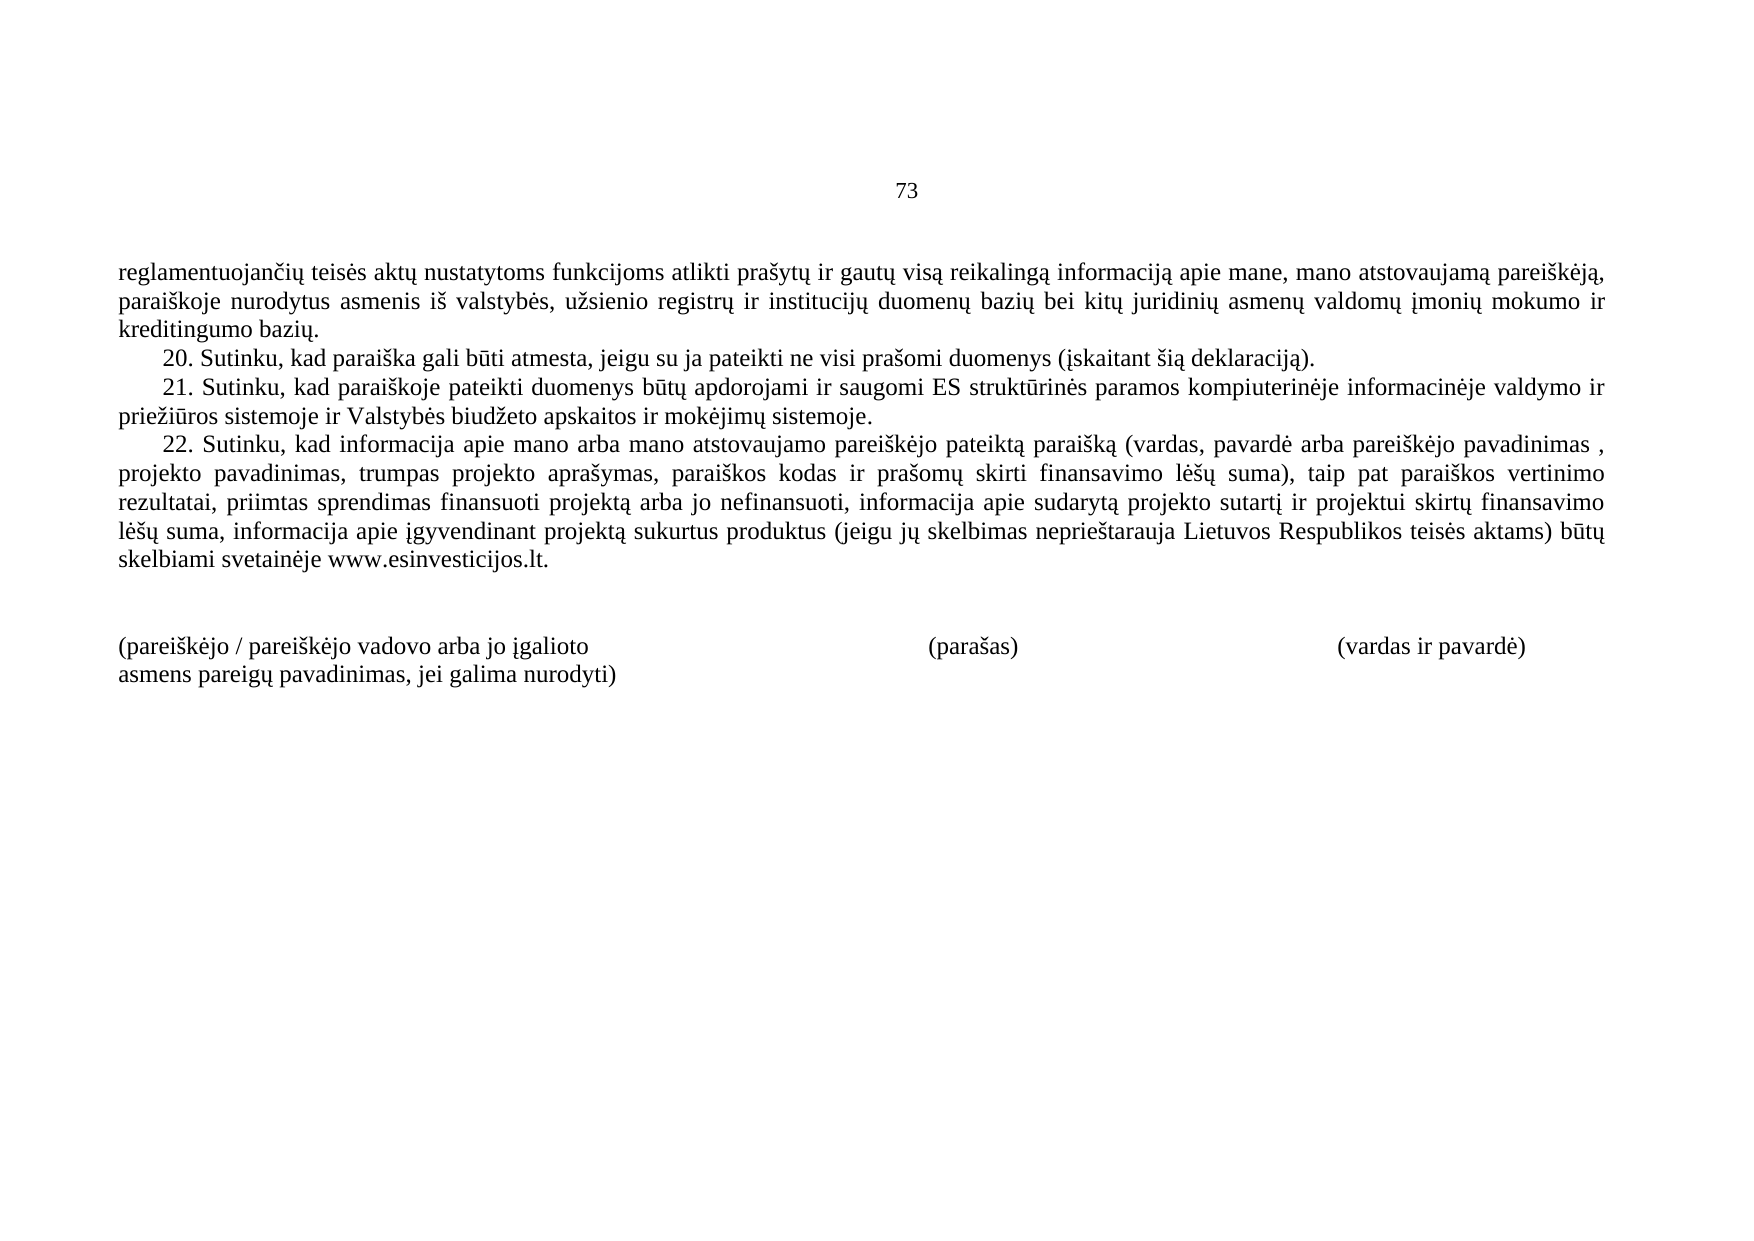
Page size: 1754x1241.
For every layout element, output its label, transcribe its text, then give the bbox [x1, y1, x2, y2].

text 22. Sutinku, kad informacija apie mano arba mano atstovaujamo pareiškėjo pateiktą paraišką (vardas, pavardė arba pareiškėjo pavadinimas , projekto pavadinimas, trumpas projekto aprašymas, paraiškos kodas ir prašomų skirti finansavimo lėšų suma), taip pat paraiškos vertinimo rezultatai, priimtas sprendimas finansuoti projektą arba jo nefinansuoti, informacija apie sudarytą projekto sutartį ir projektui skirtų finansavimo lėšų suma, informacija apie įgyvendinant projektą sukurtus produktus (jeigu jų skelbimas neprieštarauja Lietuvos Respublikos teisės aktams) būtų skelbiami svetainėje www.esinvesticijos.lt. [118, 429, 1606, 573]
text reglamentuojančių teisės aktų nustatytoms funkcijoms atlikti prašytų ir gautų visą reikalingą informaciją apie mane, mano atstovaujamą pareiškėją, paraiškoje nurodytus asmenis iš valstybės, užsienio registrų ir institucijų duomenų bazių bei kitų juridinių asmenų valdomų įmonių mokumo ir kreditingumo bazių. [118, 257, 1606, 343]
text asmens pareigų pavadinimas, jei galima nurodyti) [118, 659, 1606, 688]
text 20. Sutinku, kad paraiška gali būti atmesta, jeigu su ja pateikti ne visi prašomi duomenys (įskaitant šią deklaraciją). [118, 343, 1606, 372]
text (pareiškėjo / pareiškėjo vadovo arba jo įgalioto (parašas) (vardas ir pavardė) [118, 631, 1606, 659]
text 21. Sutinku, kad paraiškoje pateikti duomenys būtų apdorojami ir saugomi ES struktūrinės paramos kompiuterinėje informacinėje valdymo ir priežiūros sistemoje ir Valstybės biudžeto apskaitos ir mokėjimų sistemoje. [118, 372, 1606, 429]
